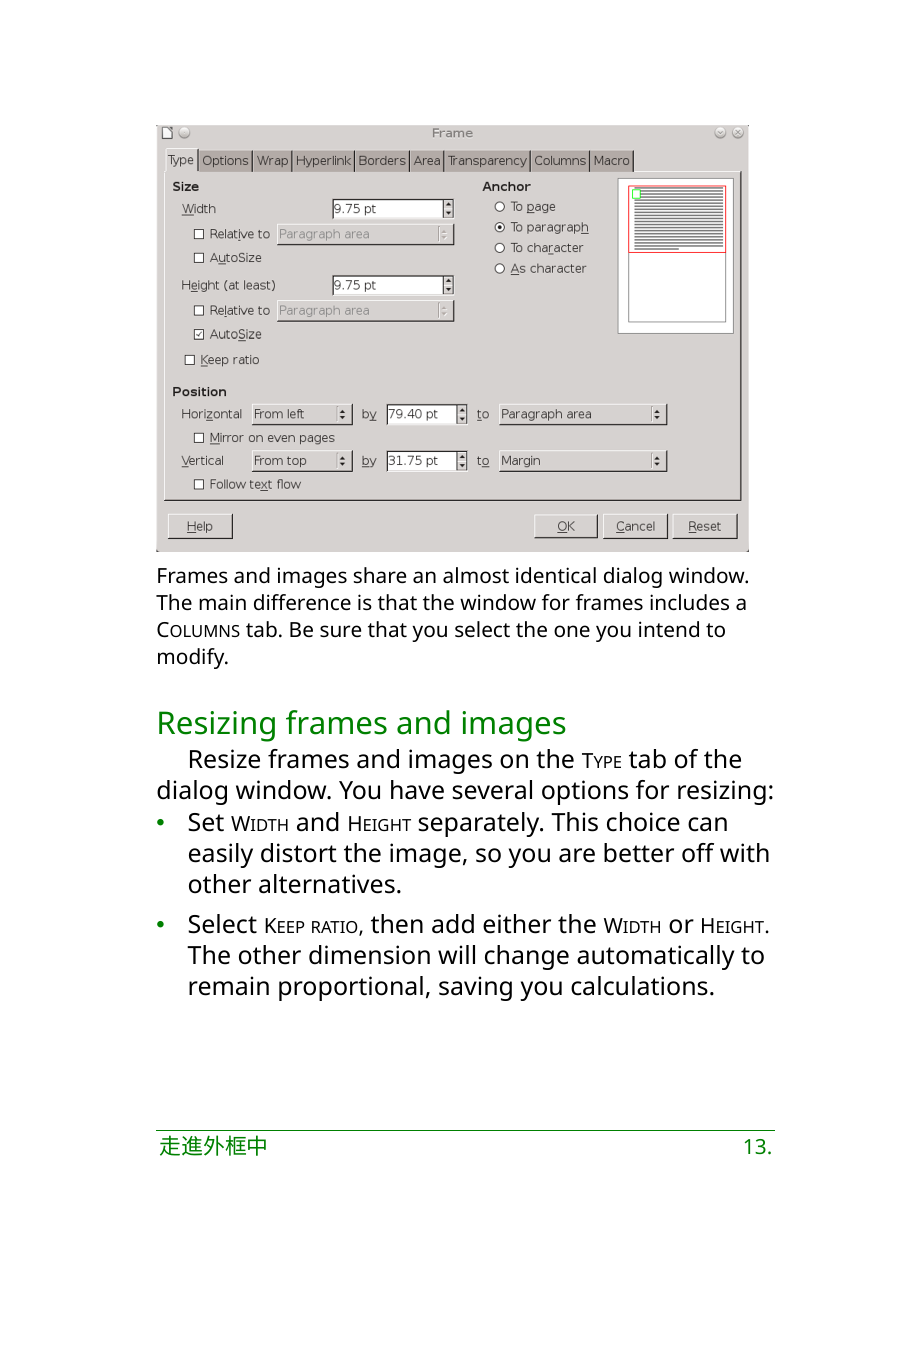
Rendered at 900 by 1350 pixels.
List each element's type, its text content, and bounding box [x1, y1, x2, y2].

table_header [156, 125, 775, 554]
table_cell Frames and images share an almost identical dialog window. The main difference is that the window for frames includes a Columns tab. Be sure that you select the one you intend to modify. [156, 554, 775, 670]
text Resize frames and images on the Type tab of the dialog window. You have several options for resizing: [156, 743, 775, 806]
list Set Width and Height separately. This choice can easily distort the image, so you are better off with other alternatives. [156, 806, 775, 900]
picture [156, 125, 749, 552]
list Select Keep ratio, then add either the Width or Height. The other dimension will change automatically to remain proportional, saving you calculations. [156, 908, 775, 1002]
subtitle Resizing frames and images [156, 701, 775, 743]
